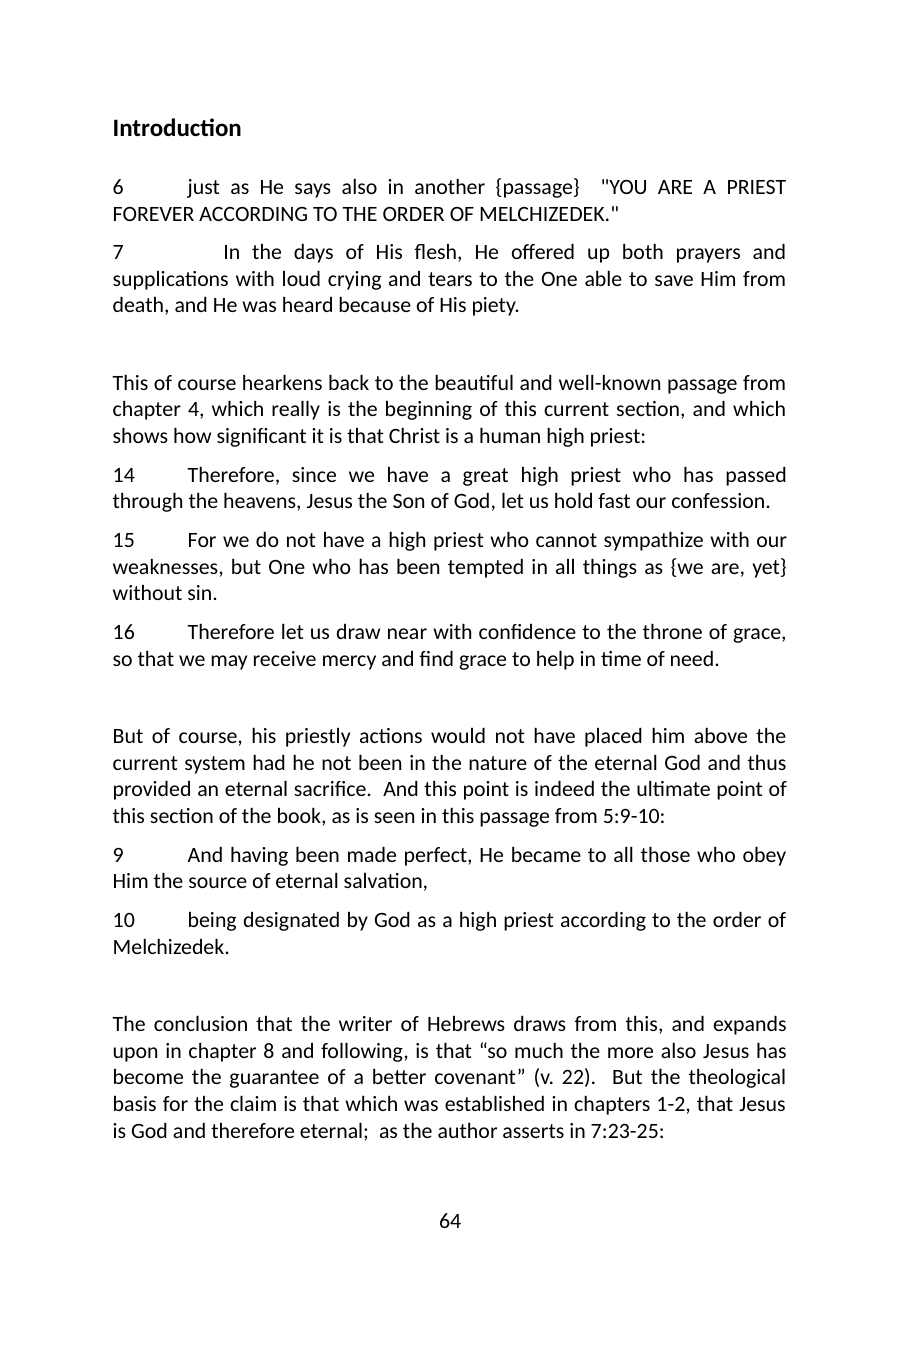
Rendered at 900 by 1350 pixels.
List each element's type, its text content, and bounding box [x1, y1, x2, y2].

text 6 just as He says also in another {passage} "YOU ARE A PRIEST FOREVER ACCORDING TO THE ORDER OF MELCHIZEDEK." [112, 173, 787, 226]
text 16 Therefore let us draw near with confidence to the throne of grace, so that we may receive mercy and find grace to help in time of need. [112, 618, 787, 672]
text 7 In the days of His flesh, He offered up both prayers and supplications with loud crying and tears to the One able to save Him from death, and He was heard because of His piety. [112, 238, 787, 318]
text The conclusion that the writer of Hebrews draws from this, and expands upon in chapter 8 and following, is that “so much the more also Jesus has become the guarantee of a better covenant” (v. 22). But the theological basis for the claim is that which was established in chapters 1-2, that Jesus is God and therefore eternal; as the author asserts in 7:23-25: [112, 1010, 787, 1143]
text 10 being designated by God as a high priest according to the order of Melchizedek. [112, 906, 787, 959]
text 9 And having been made perfect, He became to all those who obey Him the source of eternal salvation, [112, 841, 787, 894]
text 15 For we do not have a high priest who cannot sympathize with our weaknesses, but One who has been tempted in all things as {we are, yet} without sin. [112, 526, 787, 606]
text But of course, his priestly actions would not have placed him above the current system had he not been in the nature of the eternal God and thus provided an eternal sacrifice. And this point is indeed the ultimate point of this section of the book, as is seen in this passage from 5:9-10: [112, 722, 787, 829]
text 14 Therefore, since we have a great high priest who has passed through the heavens, Jesus the Son of God, let us hold fast our confession. [112, 461, 787, 514]
text This of course hearkens back to the beautiful and well-known passage from chapter 4, which really is the beginning of this current section, and which shows how significant it is that Christ is a human high priest: [112, 369, 787, 449]
